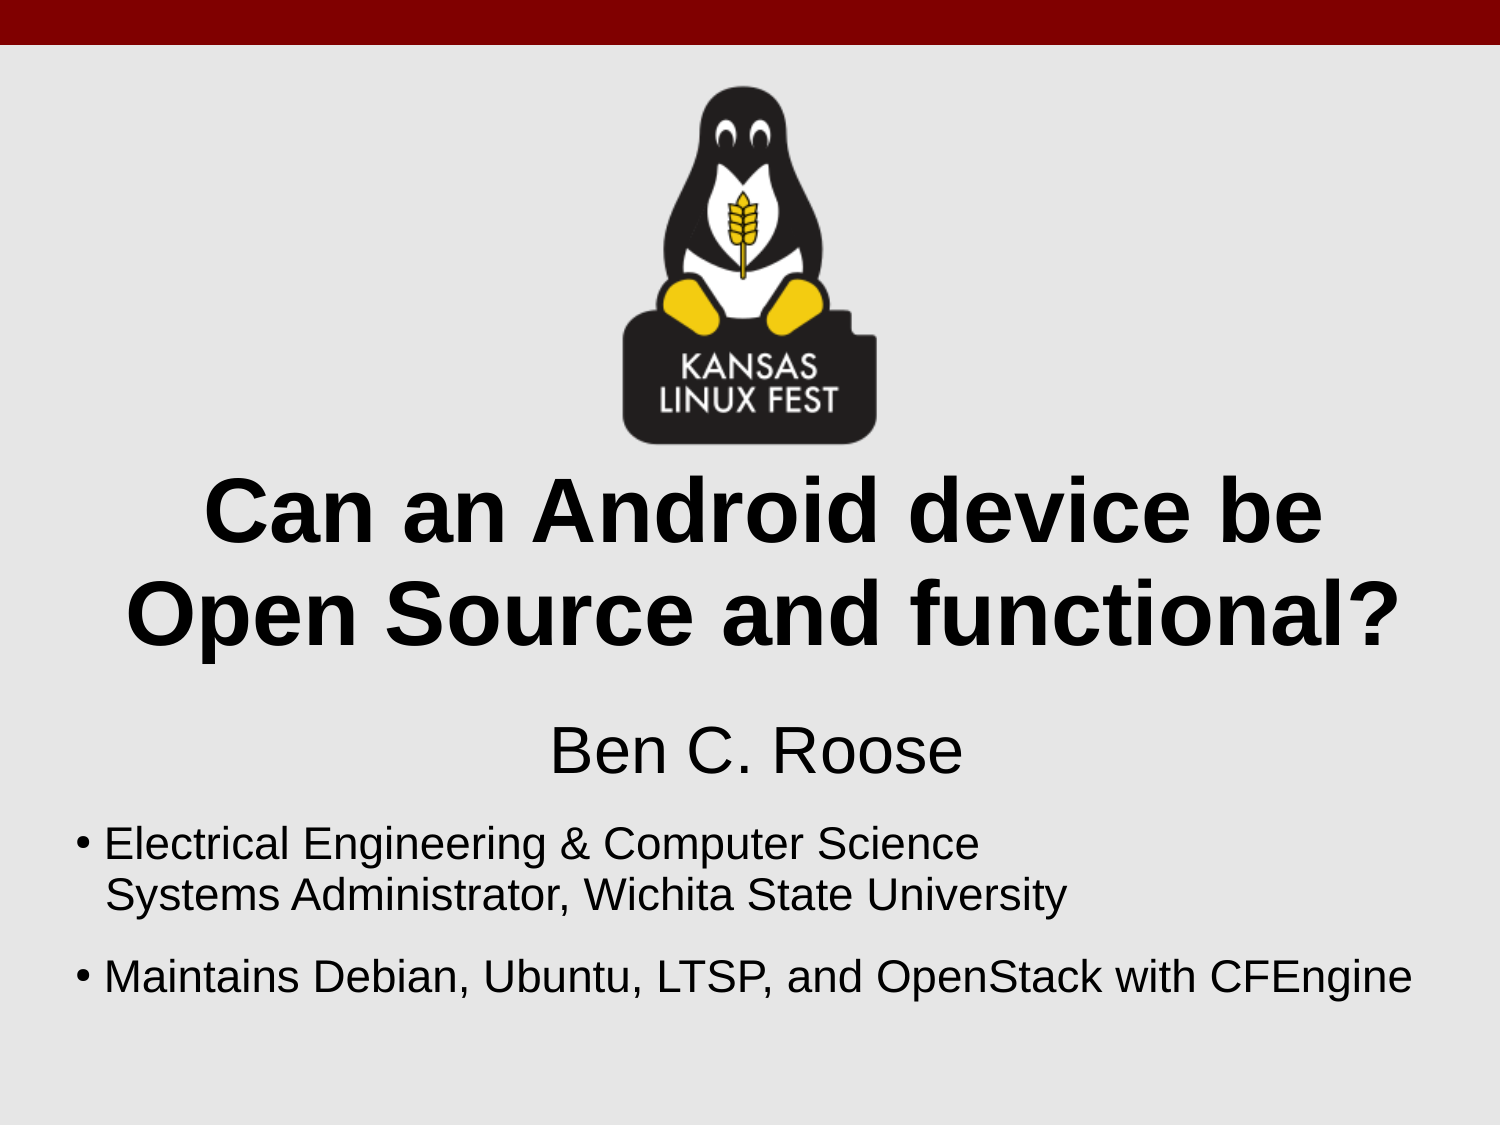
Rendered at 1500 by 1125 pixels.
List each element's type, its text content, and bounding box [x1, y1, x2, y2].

text_box [75, 44, 1426, 248]
picture [554, 69, 946, 460]
text_box Ben C. Roose Electrical Engineering & Computer Science Systems Administrator, Wichita State University Maintains Debian, Ubuntu, LTSP, and OpenStack with CFEngine [75, 625, 1440, 1090]
title Can an Android device be Open Source and functional? [90, 459, 1440, 625]
